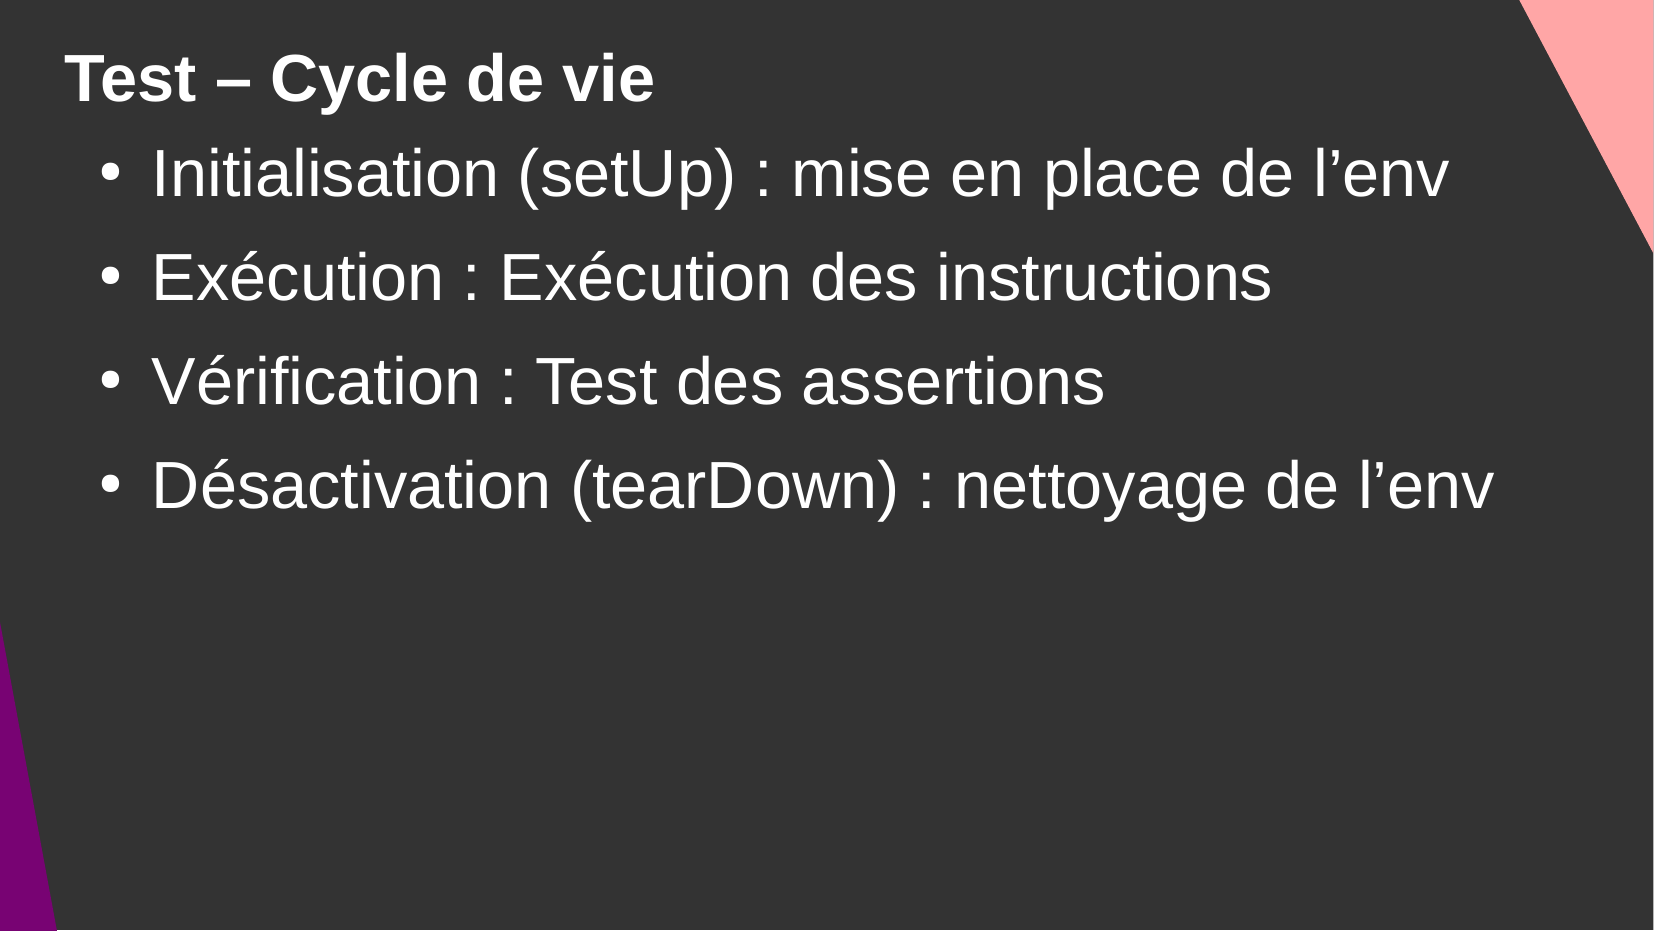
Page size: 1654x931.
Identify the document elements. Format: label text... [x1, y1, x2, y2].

text_box [1519, 0, 1654, 255]
list Initialisation (setUp) : mise en place de l’env Exécution : Exécution des instructions Vérification : Test des assertions Désactivation (tearDown) : nettoyage de l’env [80, 135, 1620, 591]
title Test – Cycle de vie [64, 40, 1075, 116]
text_box [0, 622, 57, 931]
